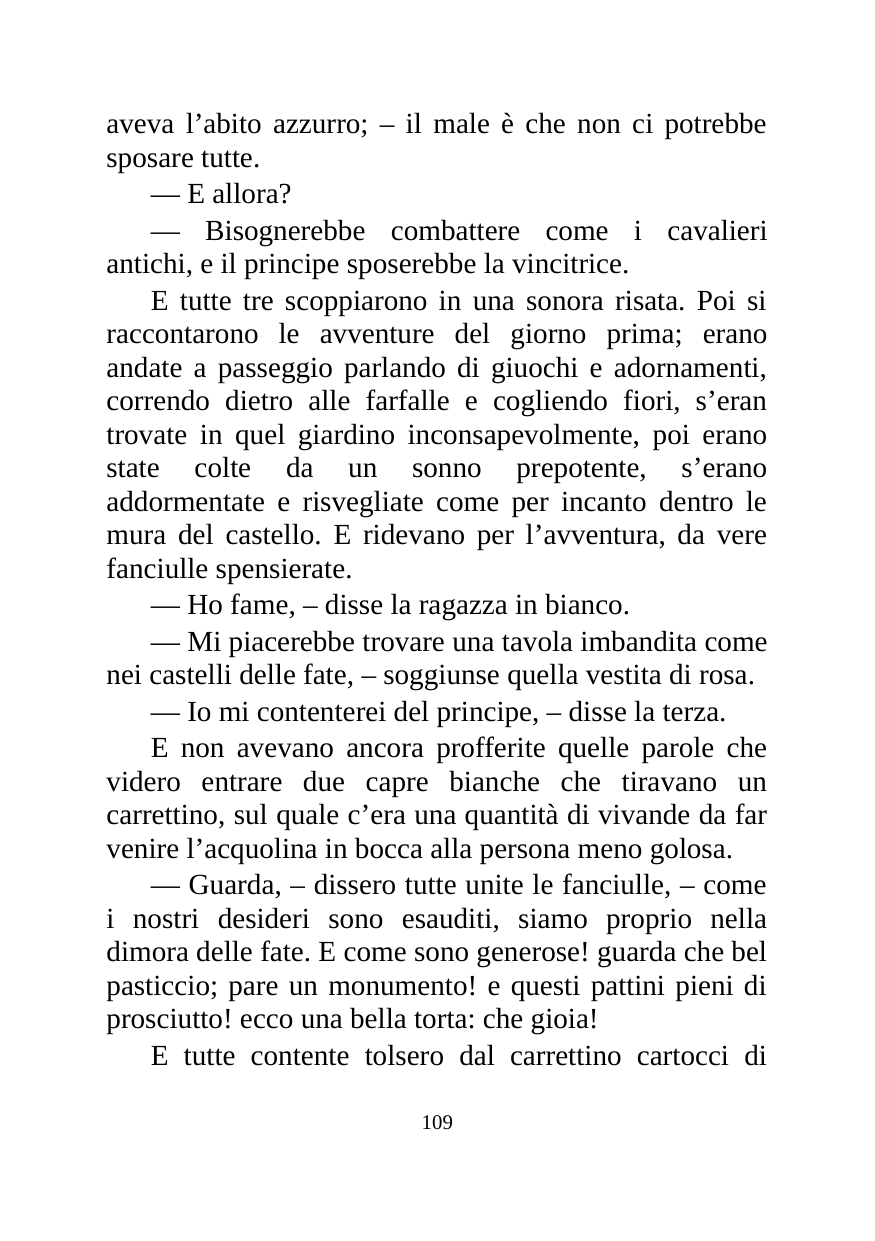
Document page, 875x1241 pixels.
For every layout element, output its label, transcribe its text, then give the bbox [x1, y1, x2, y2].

text — Mi piacerebbe trovare una tavola imbandita come nei castelli delle fate, – soggiunse quella vestita di rosa. [106, 624, 768, 691]
text E non avevano ancora profferite quelle parole che videro entrare due capre bianche che tiravano un carrettino, sul quale c’era una quantità di vivande da far venire l’acquolina in bocca alla persona meno golosa. [106, 730, 768, 864]
text aveva l’abito azzurro; – il male è che non ci potrebbe sposare tutte. [106, 106, 768, 173]
text E tutte tre scoppiarono in una sonora risata. Poi si raccontarono le avventure del giorno prima; erano andate a passeggio parlando di giuochi e adornamenti, correndo dietro alle farfalle e cogliendo fiori, s’eran trovate in quel giardino inconsapevolmente, poi erano state colte da un sonno prepotente, s’erano addormentate e risvegliate come per incanto dentro le mura del castello. E ridevano per l’avventura, da vere fanciulle spensierate. [106, 283, 768, 584]
text — E allora? [106, 176, 768, 210]
text E tutte contente tolsero dal carrettino cartocci di [106, 1038, 768, 1072]
text — Ho fame, – disse la ragazza in bianco. [106, 587, 768, 621]
text — Io mi contenterei del principe, – disse la terza. [106, 694, 768, 727]
text — Bisognerebbe combattere come i cavalieri antichi, e il principe sposerebbe la vincitrice. [106, 213, 768, 280]
text — Guarda, – dissero tutte unite le fanciulle, – come i nostri desideri sono esauditi, siamo proprio nella dimora delle fate. E come sono generose! guarda che bel pasticcio; pare un monumento! e questi pattini pieni di prosciutto! ecco una bella torta: che gioia! [106, 867, 768, 1035]
